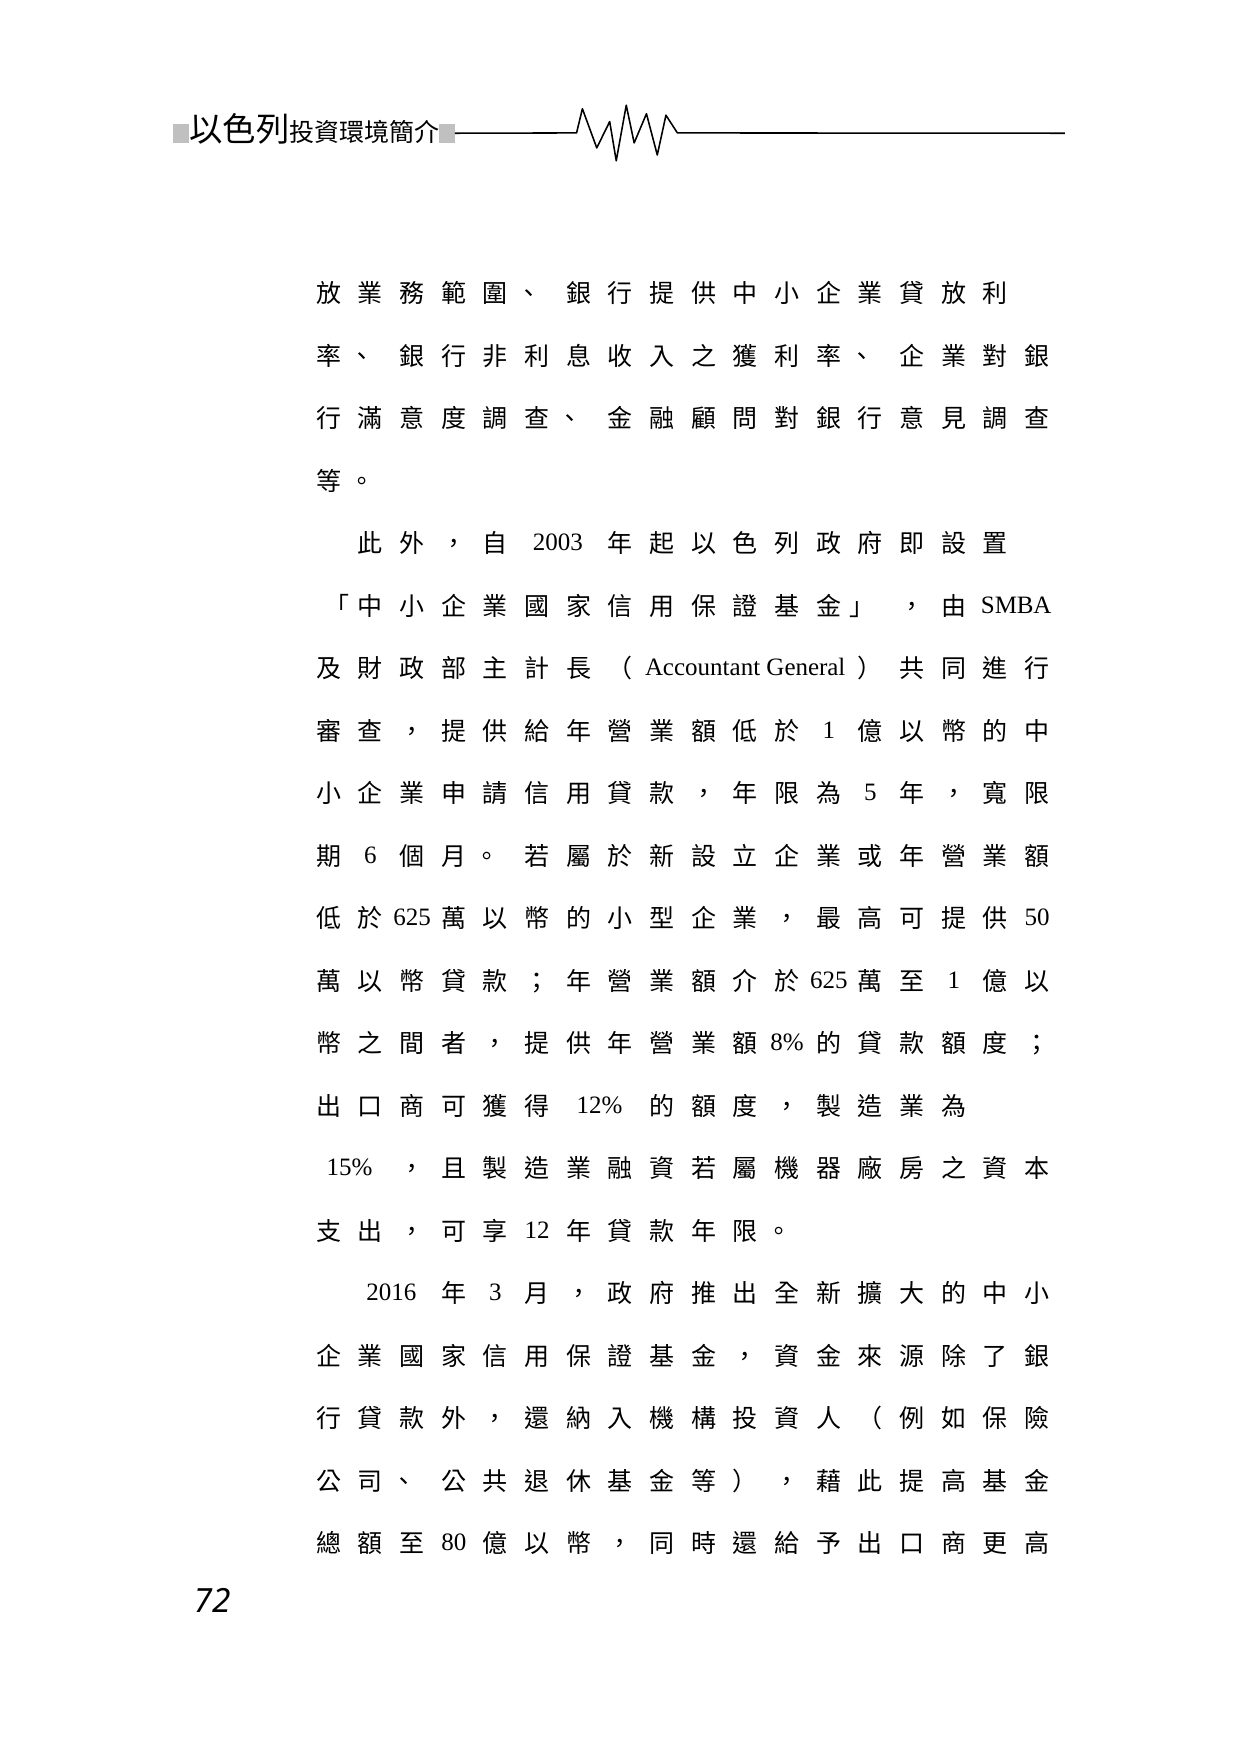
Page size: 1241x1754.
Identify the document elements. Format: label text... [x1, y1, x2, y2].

text 2016年3月，政府推出全新擴大的中小企業國家信用保證基金，資金來源除了銀行貸款外，還納入機構投資人（例如保險公司、公共退休基金等），藉此提高基金總額至80億以幣，同時還給予出口商更高 [281, 1250, 1058, 1563]
text 放業務範圍、銀行提供中小企業貸放利率、銀行非利息收入之獲利率、企業對銀行滿意度調查、金融顧問對銀行意見調查等。 [281, 250, 1058, 500]
text 此外，自2003年起以色列政府即設置「中小企業國家信用保證基金」，由SMBA及財政部主計長（Accountant General）共同進行審查，提供給年營業額低於1億以幣的中小企業申請信用貸款，年限為5年，寬限期6個月。若屬於新設立企業或年營業額低於625萬以幣的小型企業，最高可提供50萬以幣貸款；年營業額介於625萬至1億以幣之間者，提供年營業額8%的貸款額度；出口商可獲得12%的額度，製造業為15%，且製造業融資若屬機器廠房之資本支出，可享12年貸款年限。 [281, 500, 1058, 1250]
